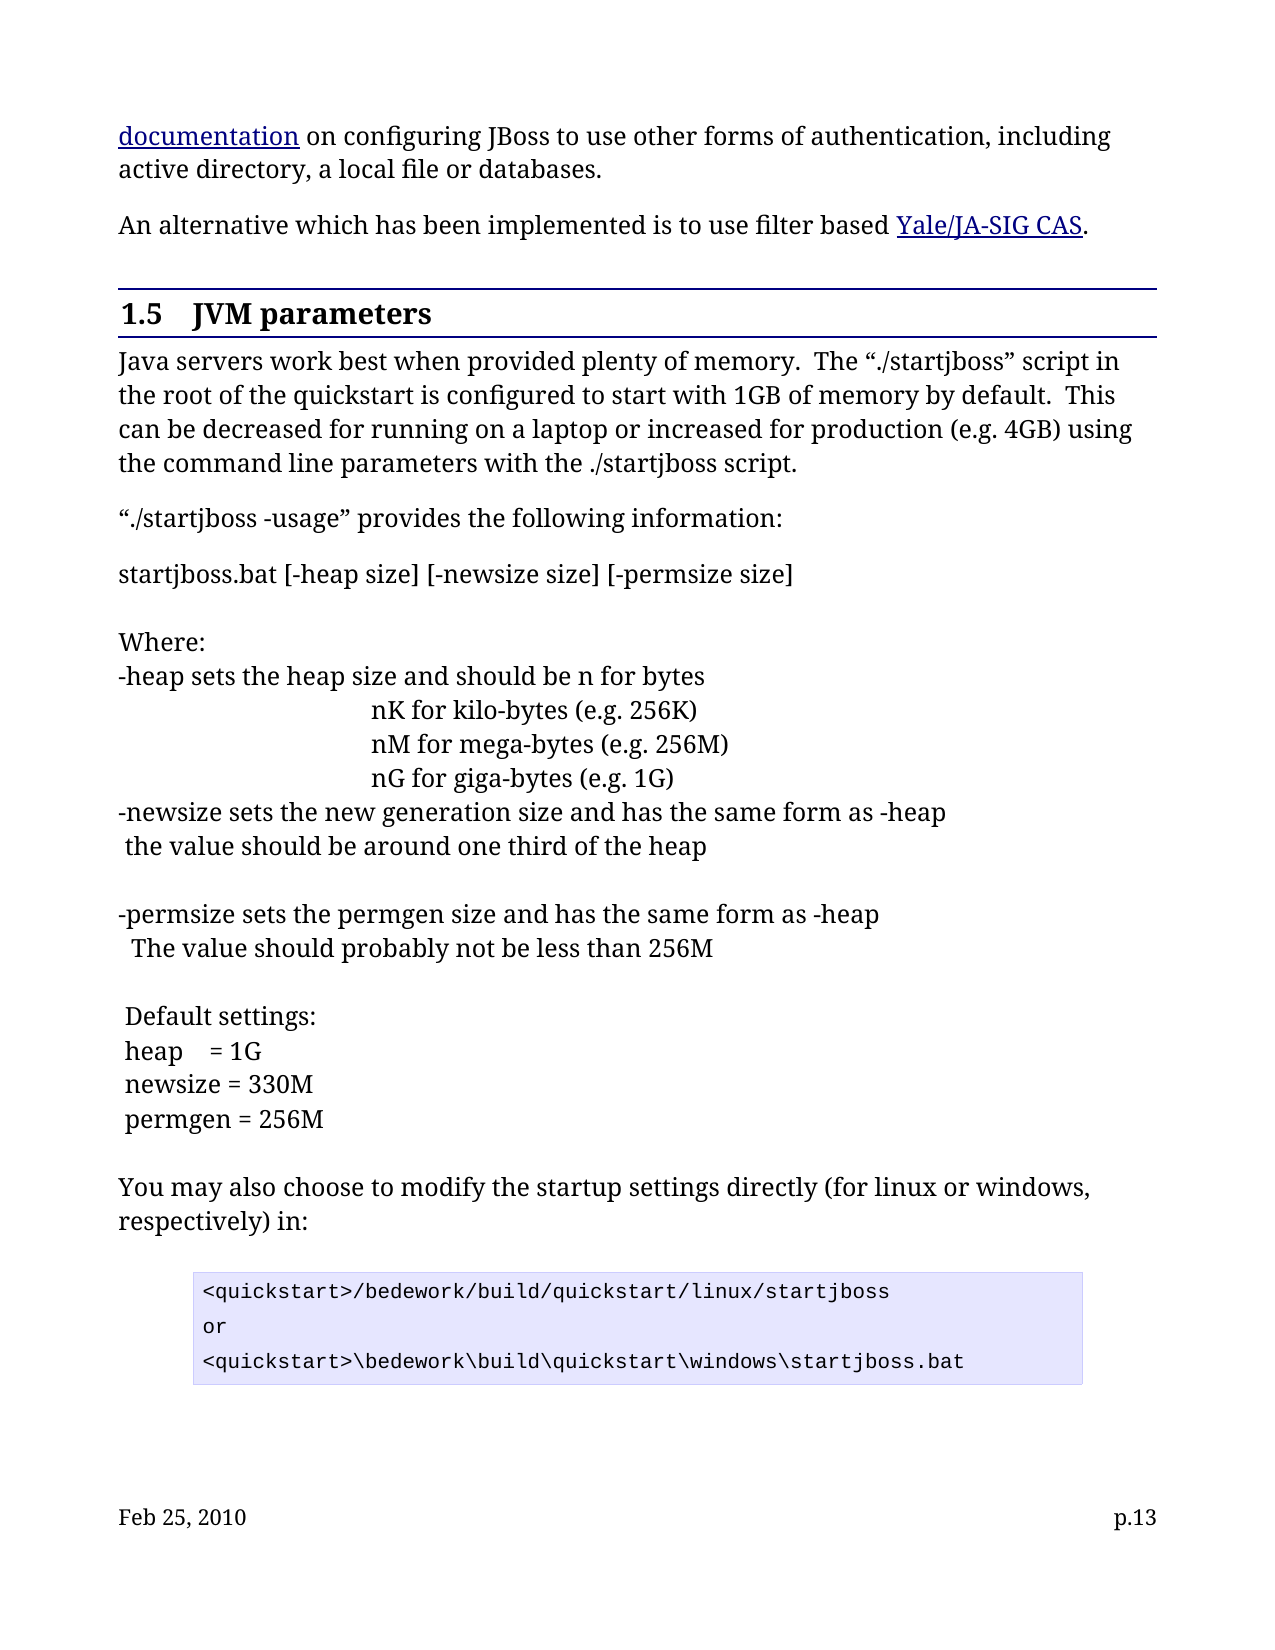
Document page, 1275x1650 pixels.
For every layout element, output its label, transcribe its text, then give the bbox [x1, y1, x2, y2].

text <quickstart>/bedework/build/quickstart/linux/startjboss [194, 1273, 1082, 1304]
text nM for mega-bytes (e.g. 256M) [118, 727, 1157, 761]
text or [194, 1307, 1082, 1340]
text -heap sets the heap size and should be n for bytes [118, 658, 1157, 692]
text nK for kilo-bytes (e.g. 256K) [118, 692, 1157, 727]
text An alternative which has been implemented is to use filter based Yale/JA-SIG CAS. [118, 207, 1157, 241]
text startjboss.bat [-heap size] [-newsize size] [-permsize size] [118, 556, 1157, 590]
text newsize = 330M [118, 1067, 1157, 1101]
text Java servers work best when provided plenty of memory. The “./startjboss” script in the root of the quickstart is configured to start with 1GB of memory by default. This can be decreased for running on a laptop or increased for production (e.g. 4GB) using the command line parameters with the ./startjboss script. [118, 344, 1157, 480]
text the value should be around one third of the heap [118, 829, 1157, 863]
text -permsize sets the permgen size and has the same form as -heap [118, 897, 1157, 931]
text <quickstart>\bedework\build\quickstart\windows\startjboss.bat [194, 1342, 1082, 1384]
text Default settings: [118, 999, 1157, 1033]
text documentation on configuring JBoss to use other forms of authentication, including active directory, a local file or databases. [118, 118, 1157, 186]
text nG for giga-bytes (e.g. 1G) [118, 761, 1157, 795]
subtitle JVM parameters [118, 290, 1157, 336]
text -newsize sets the new generation size and has the same form as -heap [118, 795, 1157, 829]
text You may also choose to modify the startup settings directly (for linux or windows, respectively) in: [118, 1169, 1157, 1237]
text permgen = 256M [118, 1101, 1157, 1135]
text “./startjboss -usage” provides the following information: [118, 501, 1157, 535]
text Where: [118, 624, 1157, 658]
text The value should probably not be less than 256M [118, 931, 1157, 965]
text heap = 1G [118, 1033, 1157, 1067]
